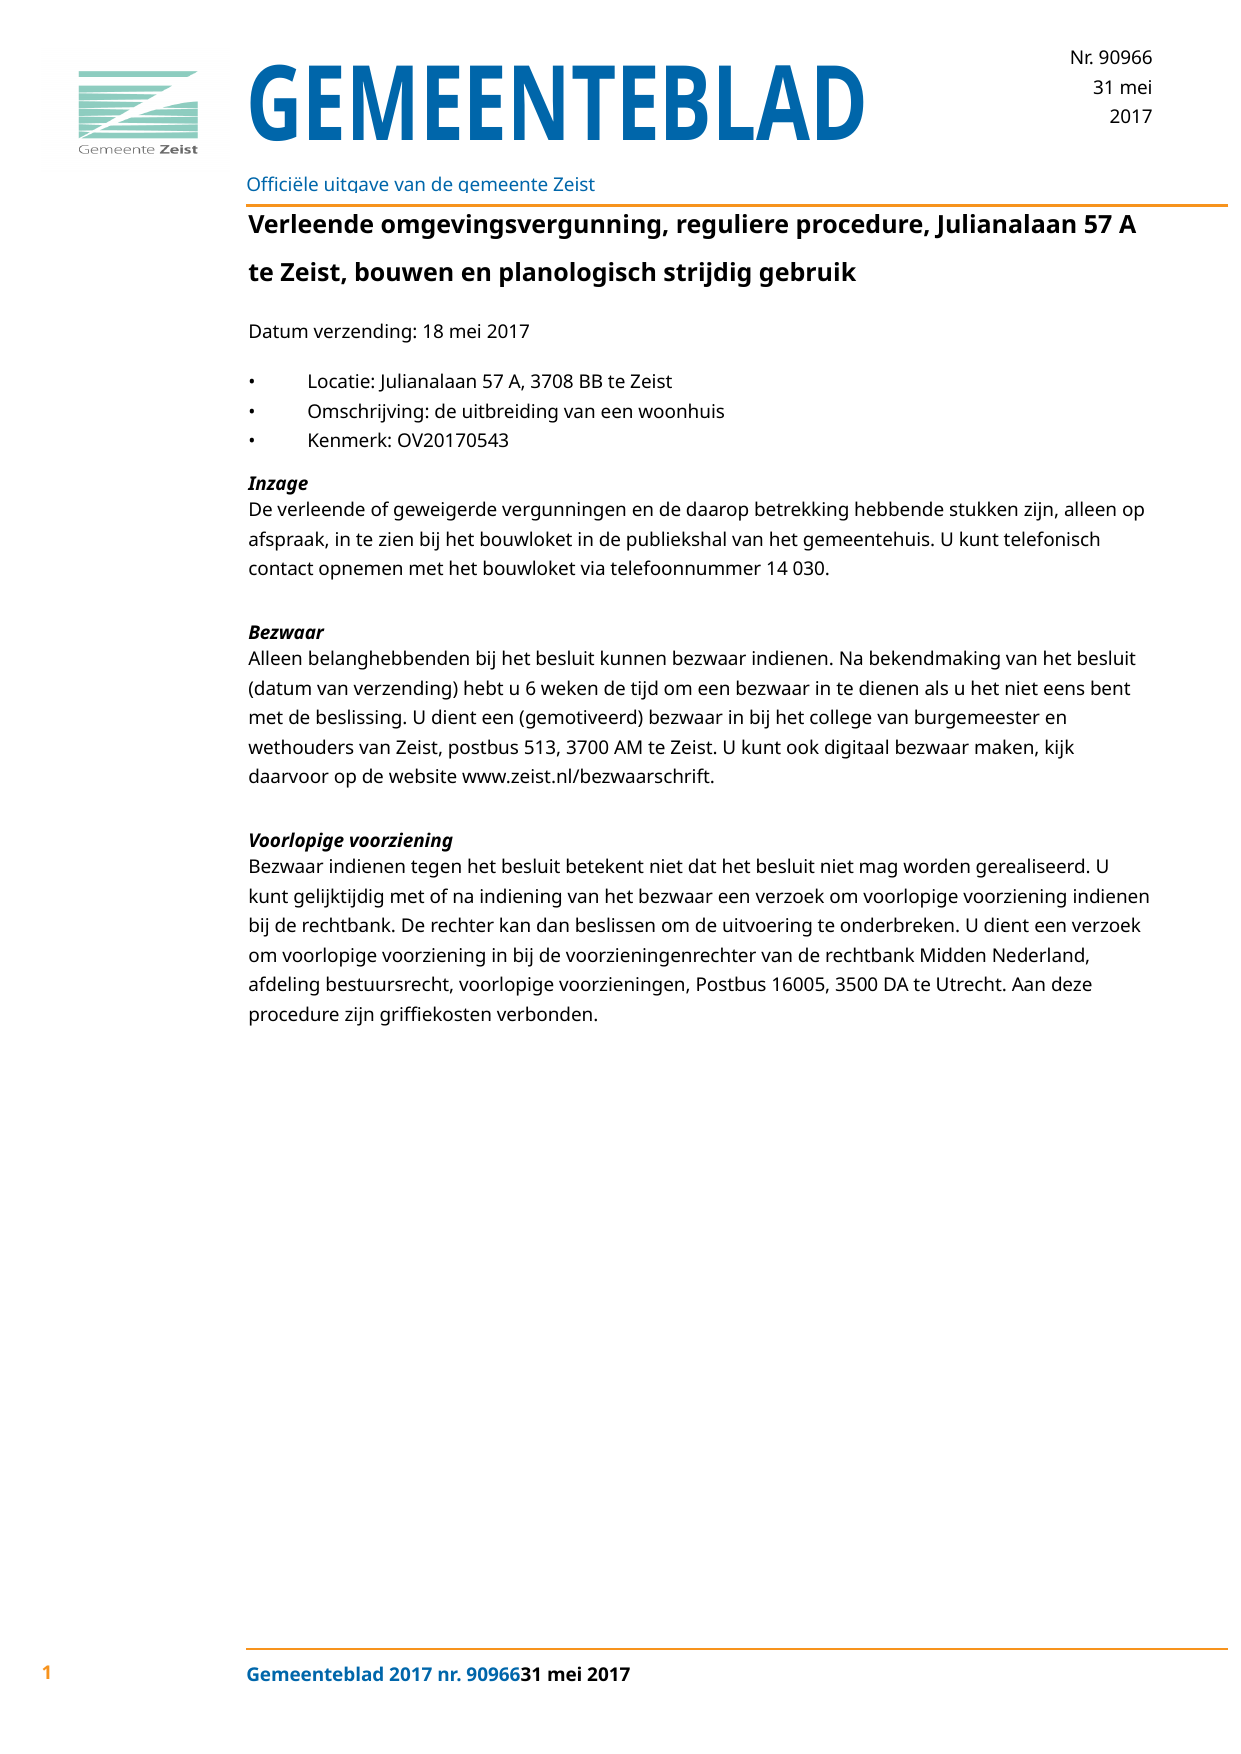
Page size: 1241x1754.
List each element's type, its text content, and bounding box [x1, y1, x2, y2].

text Verleende omgevingsvergunning, reguliere procedure, Julianalaan 57 A te Zeist, bouwen en planologisch strijdig gebruik [248, 207, 1152, 288]
text Inzage [248, 471, 1152, 496]
text Datum verzending: 18 mei 2017 [248, 318, 1152, 344]
text Alleen belanghebbenden bij het besluit kunnen bezwaar indienen. Na bekendmaking van het besluit (datum van verzending) hebt u 6 weken de tijd om een bezwaar in te dienen als u het niet eens bent met de beslissing. U dient een (gemotiveerd) bezwaar in bij het college van burgemeester en wethouders van Zeist, postbus 513, 3700 AM te Zeist. U kunt ook digitaal bezwaar maken, kijk daarvoor op de website www.zeist.nl/bezwaarschrift. [248, 645, 1152, 789]
text Bezwaar [248, 619, 1152, 645]
list Omschrijving: de uitbreiding van een woonhuis [248, 398, 1152, 424]
list Kenmerk: OV20170543 [248, 427, 1152, 453]
text Voorlopige voorziening [248, 827, 1152, 853]
text Bezwaar indienen tegen het besluit betekent niet dat het besluit niet mag worden gerealiseerd. U kunt gelijktijdig met of na indiening van het bezwaar een verzoek om voorlopige voorziening indienen bij de rechtbank. De rechter kan dan beslissen om de uitvoering te onderbreken. U dient een verzoek om voorlopige voorziening in bij de voorzieningenrechter van de rechtbank Midden Nederland, afdeling bestuursrecht, voorlopige voorzieningen, Postbus 16005, 3500 DA te Utrecht. Aan deze procedure zijn griffiekosten verbonden. [248, 853, 1152, 1027]
picture [41, 47, 231, 172]
text De verleende of geweigerde vergunningen en de daarop betrekking hebbende stukken zijn, alleen op afspraak, in te zien bij het bouwloket in de publiekshal van het gemeentehuis. U kunt telefonisch contact opnemen met het bouwloket via telefoonnummer 14 030. [248, 496, 1152, 581]
list Locatie: Julianalaan 57 A, 3708 BB te Zeist [248, 368, 1152, 394]
